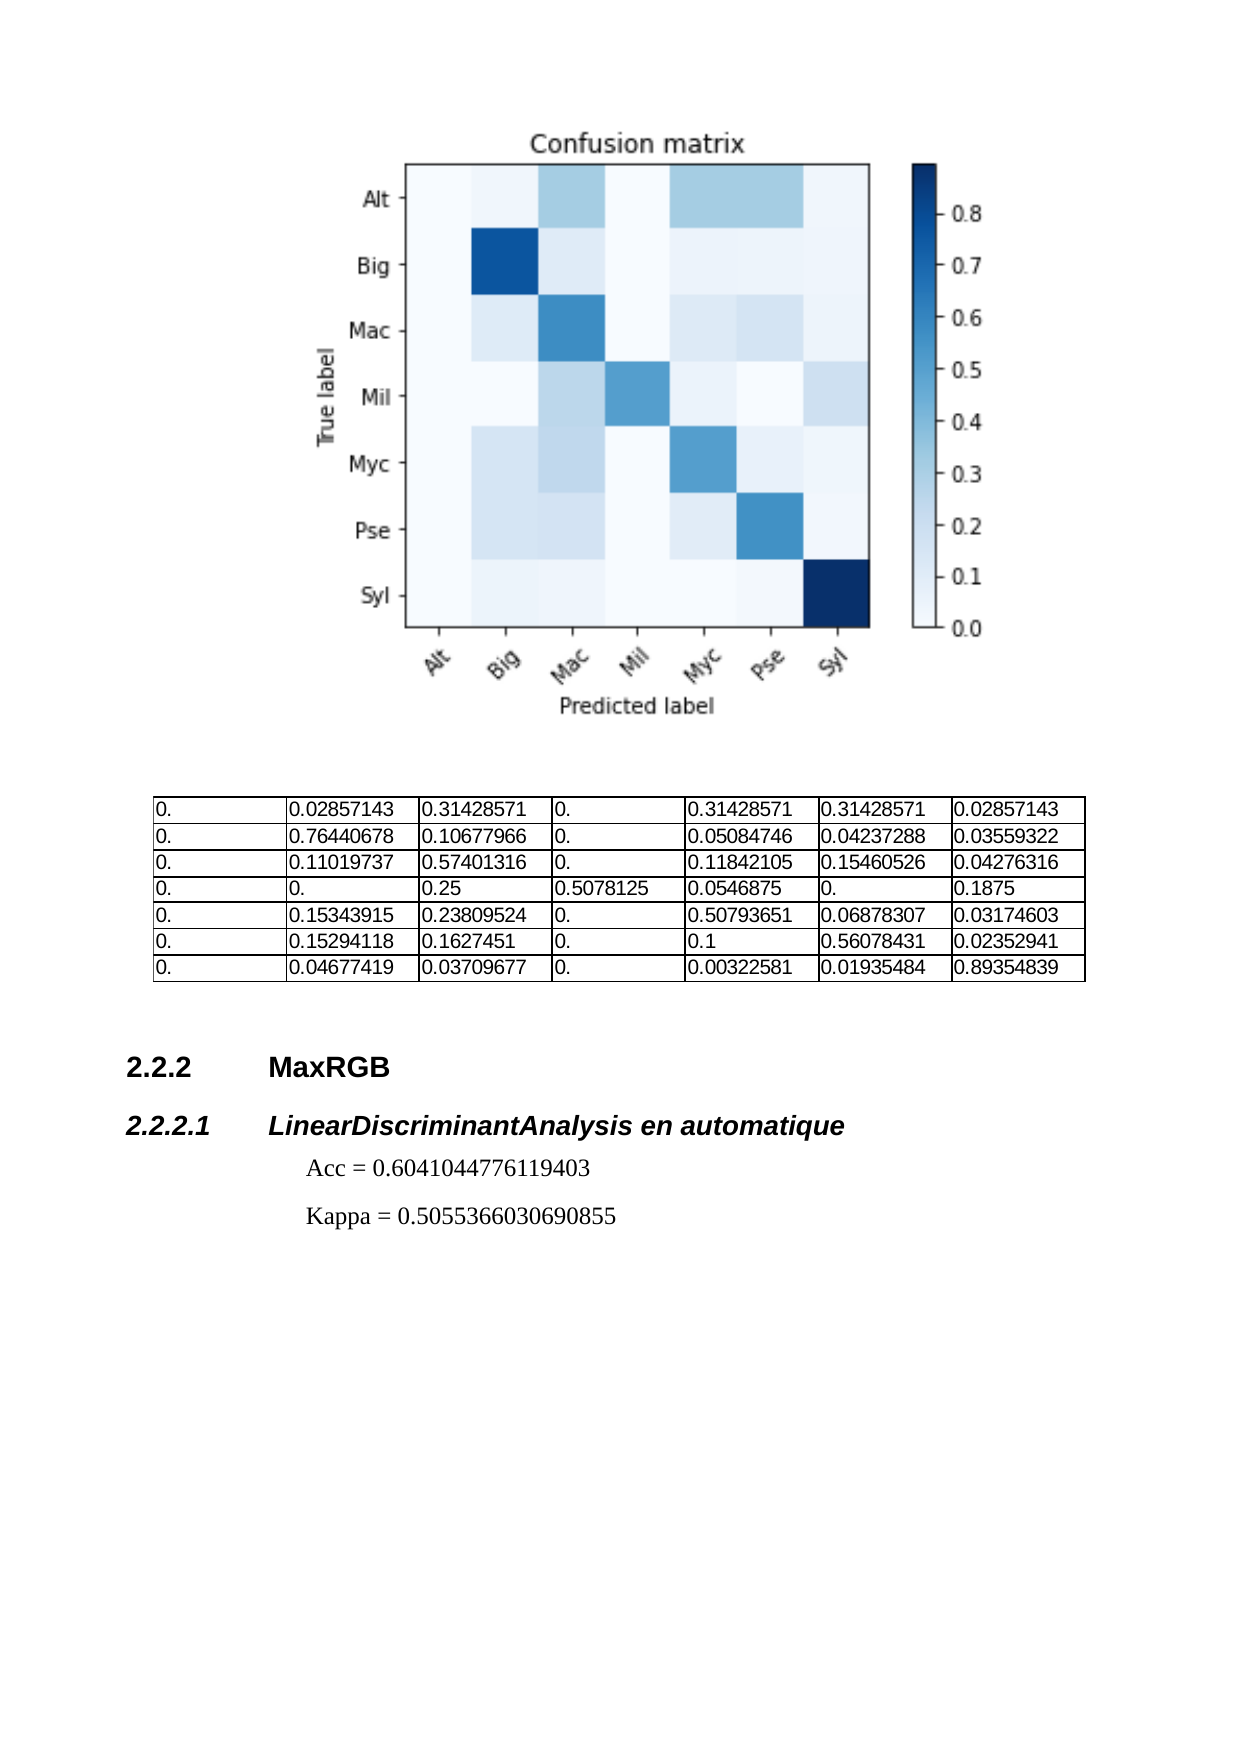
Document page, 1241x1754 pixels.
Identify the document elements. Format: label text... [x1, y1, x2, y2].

list Kappa = 0.5055366030690855 [268, 1201, 1122, 1229]
picture [305, 118, 998, 731]
subtitle MaxRGB [118, 1050, 1122, 1084]
list Acc = 0.6041044776119403 [268, 1153, 1122, 1182]
subtitle LinearDiscriminantAnalysis en automatique [118, 1109, 1122, 1141]
